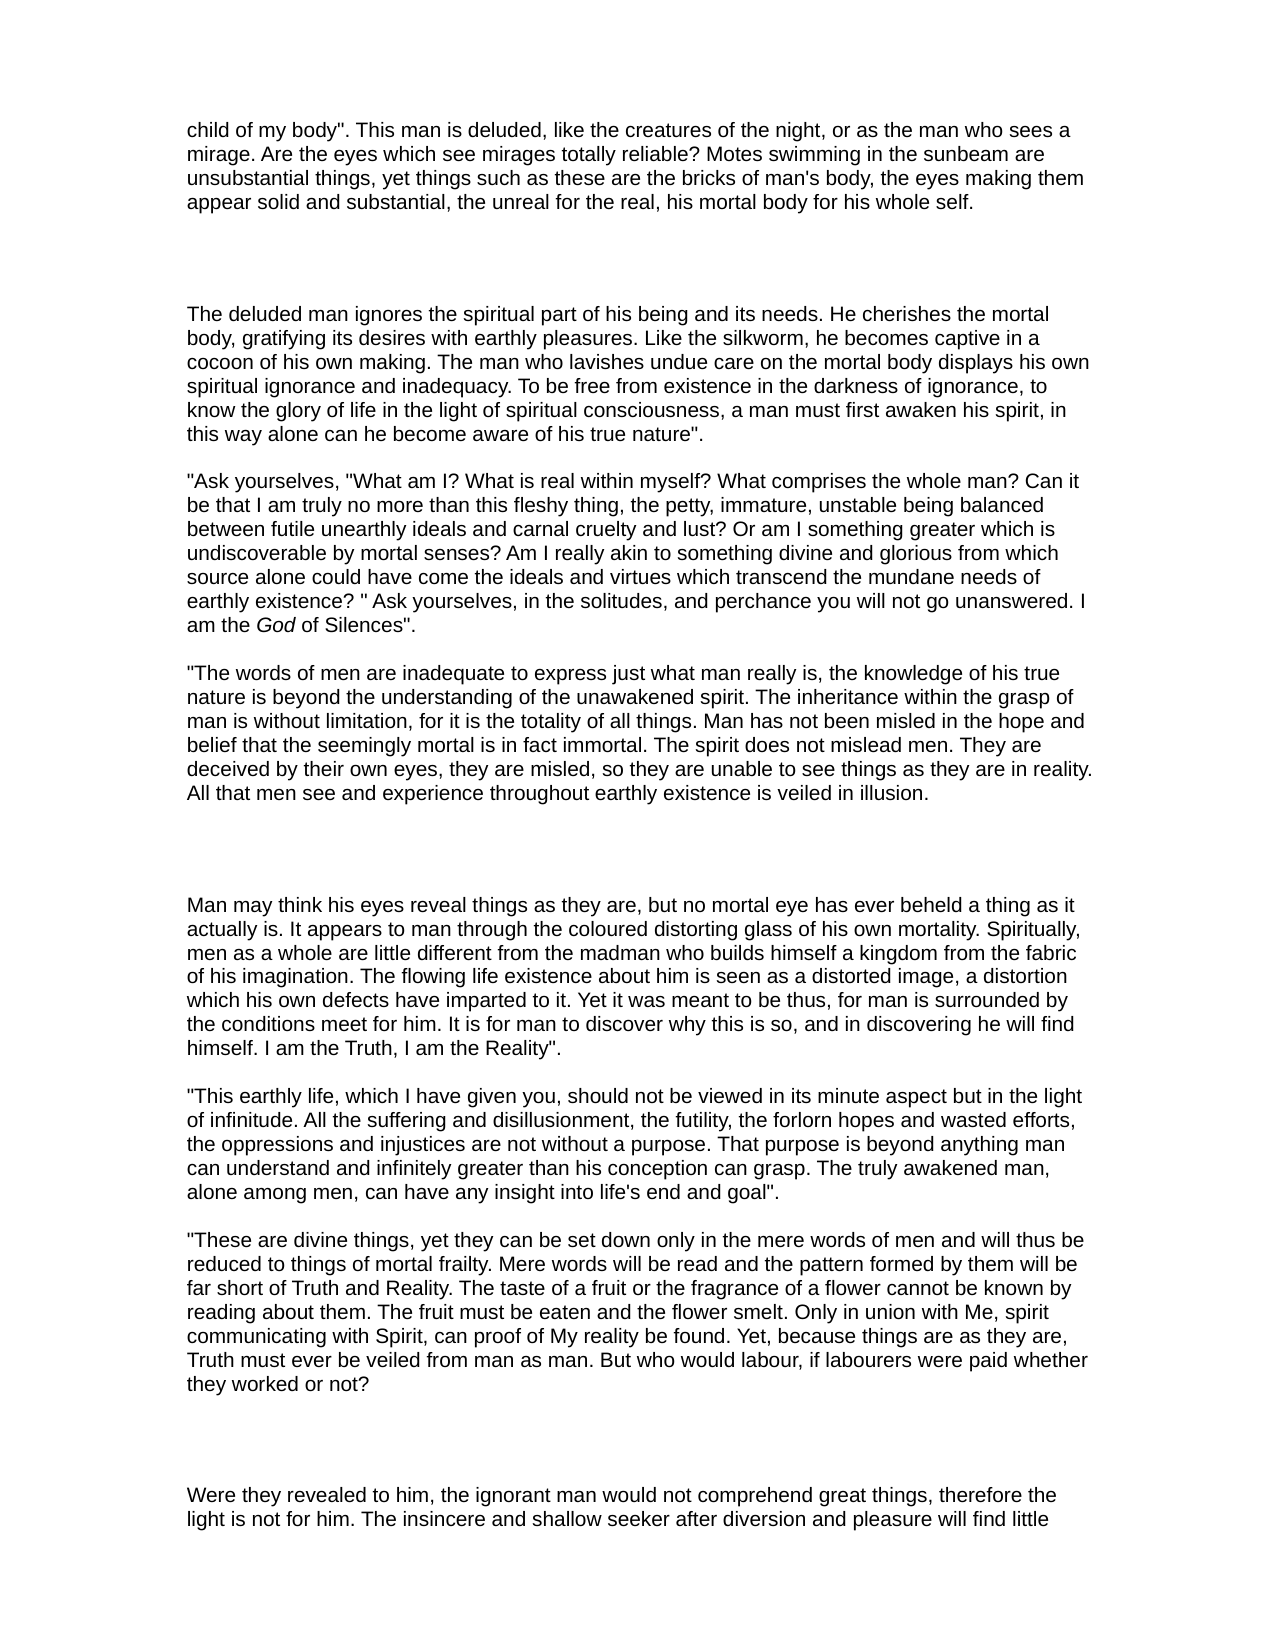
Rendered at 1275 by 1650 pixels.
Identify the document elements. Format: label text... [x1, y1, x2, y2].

text Man may think his eyes reveal things as they are, but no mortal eye has ever beheld a thing as it actually is. It appears to man through the coloured distorting glass of his own mortality. Spiritually, men as a whole are little different from the madman who builds himself a kingdom from the fabric of his imagination. The flowing life existence about him is seen as a distorted image, a distortion which his own defects have imparted to it. Yet it was meant to be thus, for man is surrounded by the conditions meet for him. It is for man to discover why this is so, and in discovering he will find himself. I am the Truth, I am the Reality". "This earthly life, which I have given you, should not be viewed in its minute aspect but in the light of infinitude. All the suffering and disillusionment, the futility, the forlorn hopes and wasted efforts, the oppressions and injustices are not without a purpose. That purpose is beyond anything man can understand and infinitely greater than his conception can grasp. The truly awakened man, alone among men, can have any insight into life's end and goal". "These are divine things, yet they can be set down only in the mere words of men and will thus be reduced to things of mortal frailty. Mere words will be read and the pattern formed by them will be far short of Truth and Reality. The taste of a fruit or the fragrance of a flower cannot be known by reading about them. The fruit must be eaten and the flower smelt. Only in union with Me, spirit communicating with Spirit, can proof of My reality be found. Yet, because things are as they are, Truth must ever be veiled from man as man. But who would labour, if labourers were paid whether they worked or not? [187, 892, 1095, 1396]
text child of my body". This man is deluded, like the creatures of the night, or as the man who sees a mirage. Are the eyes which see mirages totally reliable? Motes swimming in the sunbeam are unsubstantial things, yet things such as these are the bricks of man's body, the eyes making them appear solid and substantial, the unreal for the real, his mortal body for his whole self. [187, 118, 1095, 214]
text Were they revealed to him, the ignorant man would not comprehend great things, therefore the light is not for him. The insincere and shallow seeker after diversion and pleasure will find little [187, 1483, 1095, 1531]
text The deluded man ignores the spiritual part of his being and its needs. He cherishes the mortal body, gratifying its desires with earthly pleasures. Like the silkworm, he becomes captive in a cocoon of his own making. The man who lavishes undue care on the mortal body displays his own spiritual ignorance and inadequacy. To be free from existence in the darkness of ignorance, to know the glory of life in the light of spiritual consciousness, a man must first awaken his spirit, in this way alone can he become aware of his true nature". "Ask yourselves, "What am I? What is real within myself? What comprises the whole man? Can it be that I am truly no more than this fleshy thing, the petty, immature, unstable being balanced between futile unearthly ideals and carnal cruelty and lust? Or am I something greater which is undiscoverable by mortal senses? Am I really akin to something divine and glorious from which source alone could have come the ideals and virtues which transcend the mundane needs of earthly existence? " Ask yourselves, in the solitudes, and perchance you will not go unanswered. I am the God of Silences". "The words of men are inadequate to express just what man really is, the knowledge of his true nature is beyond the understanding of the unawakened spirit. The inheritance within the grasp of man is without limitation, for it is the totality of all things. Man has not been misled in the hope and belief that the seemingly mortal is in fact immortal. The spirit does not mislead men. They are deceived by their own eyes, they are misled, so they are unable to see things as they are in reality. All that men see and experience throughout earthly existence is veiled in illusion. [187, 302, 1095, 805]
